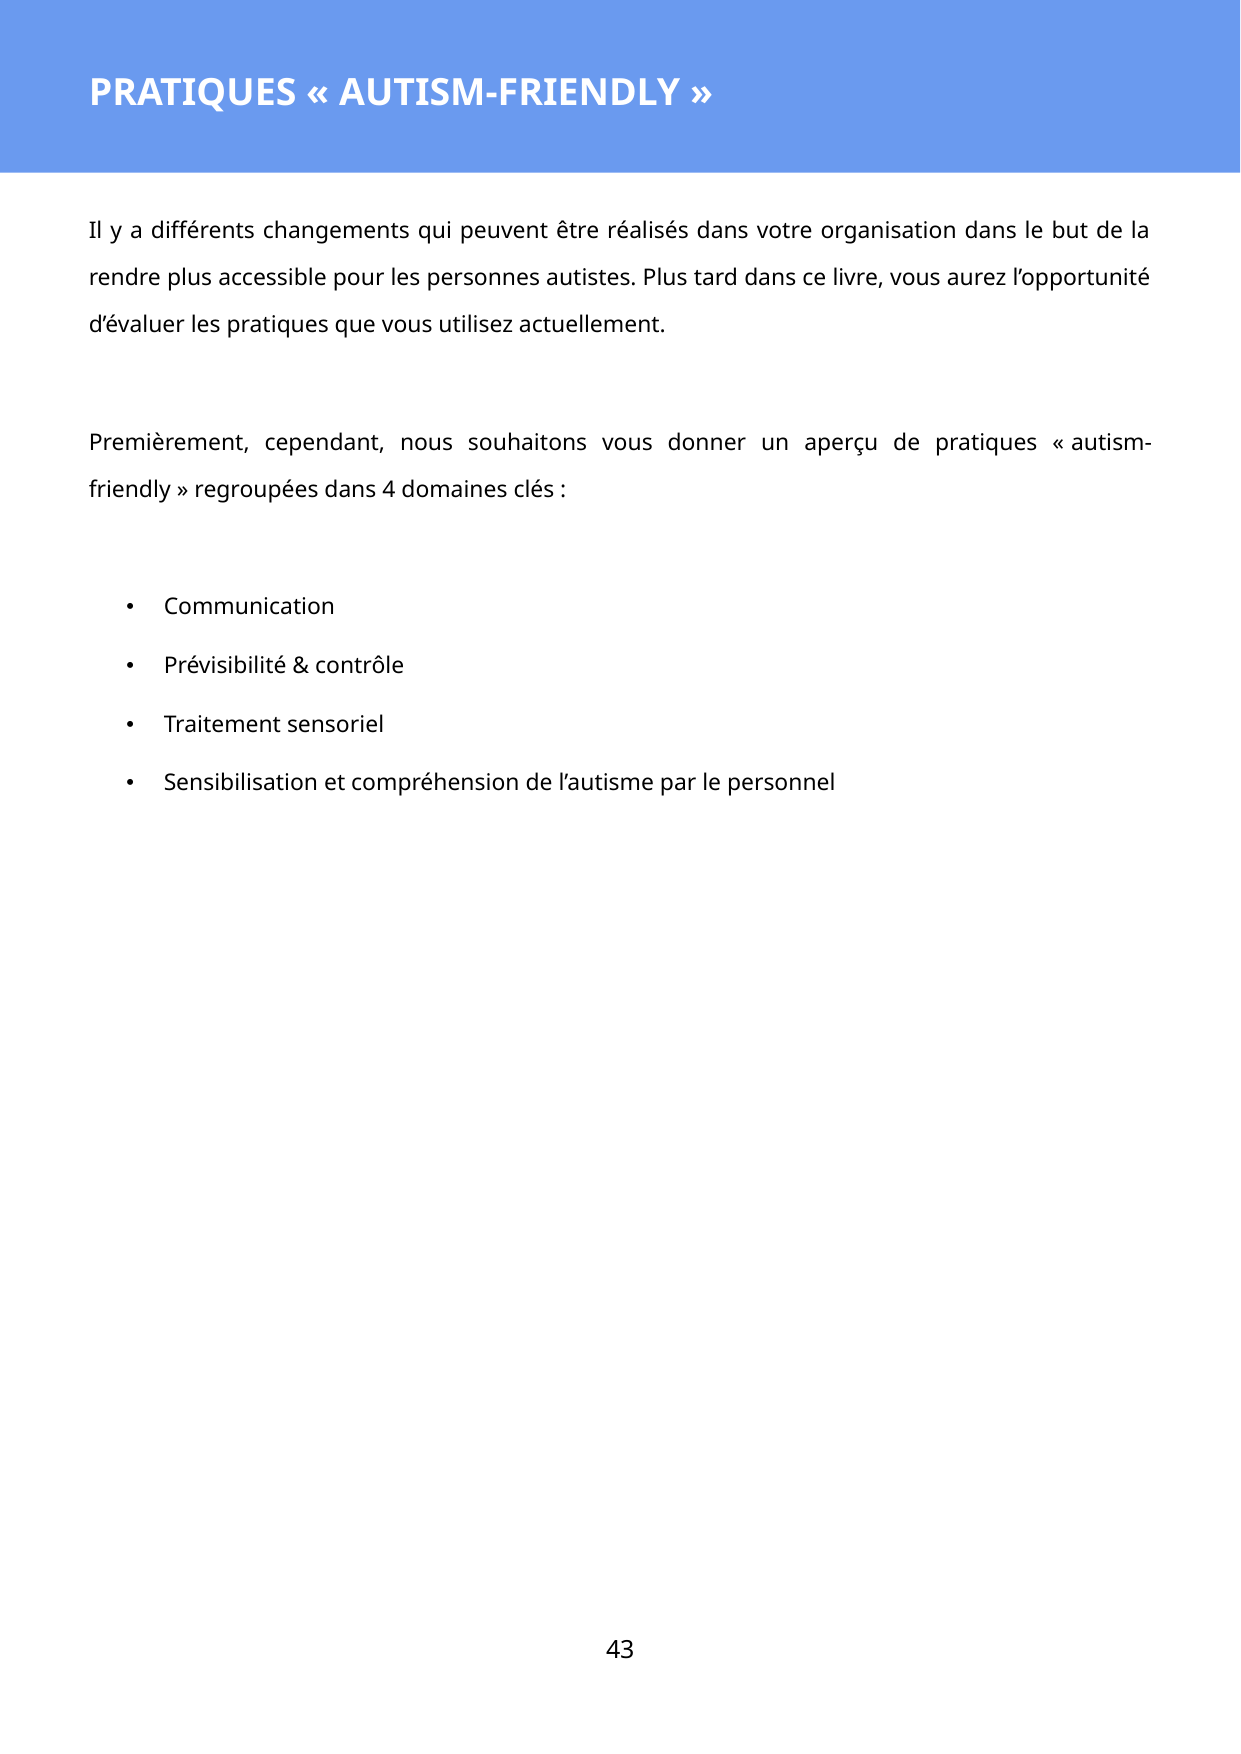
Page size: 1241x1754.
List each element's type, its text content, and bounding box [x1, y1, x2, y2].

list Communication [126, 590, 1152, 621]
list Prévisibilité & contrôle [126, 649, 1152, 680]
text Premièrement, cependant, nous souhaitons vous donner un aperçu de pratiques « autism-friendly » regroupées dans 4 domaines clés : [88, 426, 1152, 504]
text Il y a différents changements qui peuvent être réalisés dans votre organisation dans le but de la rendre plus accessible pour les personnes autistes. Plus tard dans ce livre, vous aurez l’opportunité d’évaluer les pratiques que vous utilisez actuellement. [88, 214, 1152, 339]
list Sensibilisation et compréhension de l’autisme par le personnel [126, 766, 1152, 797]
list Traitement sensoriel [126, 707, 1152, 739]
